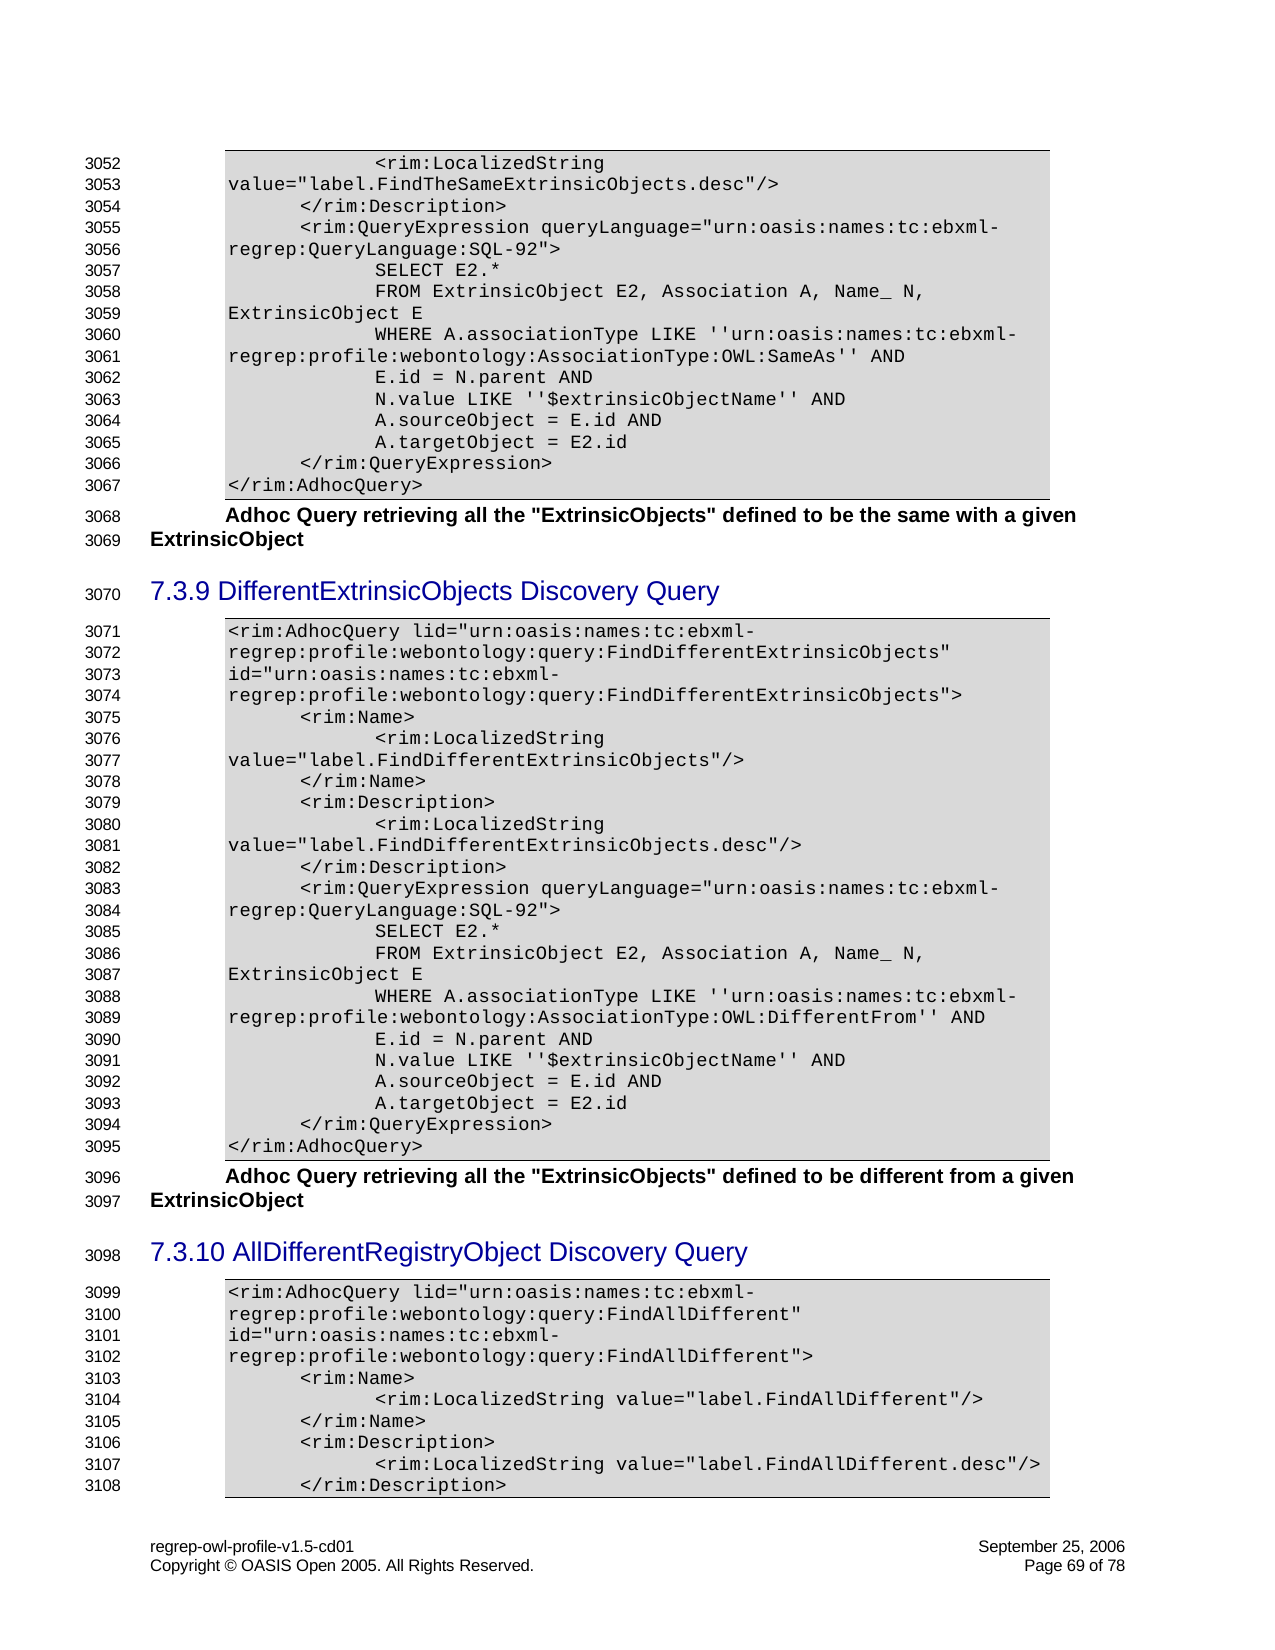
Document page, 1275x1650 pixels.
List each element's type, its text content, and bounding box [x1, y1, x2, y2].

text SELECT E2.* [225, 918, 1050, 940]
text </rim:QueryExpression> [225, 450, 1050, 472]
text <rim:QueryExpression queryLanguage="urn:oasis:names:tc:ebxml-regrep:QueryLanguage:SQL-92"> [225, 876, 1050, 918]
text A.targetObject = E2.id [225, 429, 1050, 450]
text E.id = N.parent AND [225, 1026, 1050, 1047]
text <rim:LocalizedString value="label.FindAllDifferent.desc"/> [225, 1451, 1050, 1472]
text Adhoc Query retrieving all the "ExtrinsicObjects" defined to be different from a given ExtrinsicObject [150, 1165, 1125, 1212]
text <rim:Description> [225, 790, 1050, 811]
text <rim:LocalizedString value="label.FindTheSameExtrinsicObjects.desc"/> [225, 151, 1050, 193]
text WHERE A.associationType LIKE ''urn:oasis:names:tc:ebxml-regrep:profile:webontology:AssociationType:OWL:DifferentFrom'' AND [225, 983, 1050, 1026]
text </rim:Description> [225, 193, 1050, 214]
text WHERE A.associationType LIKE ''urn:oasis:names:tc:ebxml-regrep:profile:webontology:AssociationType:OWL:SameAs'' AND [225, 322, 1050, 364]
text </rim:Description> [225, 1472, 1050, 1497]
text A.sourceObject = E.id AND [225, 1069, 1050, 1090]
text <rim:QueryExpression queryLanguage="urn:oasis:names:tc:ebxml-regrep:QueryLanguage:SQL-92"> [225, 214, 1050, 257]
text </rim:AdhocQuery> [225, 472, 1050, 499]
text SELECT E2.* [225, 257, 1050, 279]
text A.sourceObject = E.id AND [225, 407, 1050, 429]
text FROM ExtrinsicObject E2, Association A, Name_ N, ExtrinsicObject E [225, 279, 1050, 322]
text A.targetObject = E2.id [225, 1090, 1050, 1112]
text </rim:QueryExpression> [225, 1112, 1050, 1133]
text N.value LIKE ''$extrinsicObjectName'' AND [225, 1047, 1050, 1069]
subtitle DifferentExtrinsicObjects Discovery Query [150, 576, 1125, 606]
text </rim:Description> [225, 854, 1050, 876]
text <rim:LocalizedString value="label.FindDifferentExtrinsicObjects"/> [225, 725, 1050, 768]
text Adhoc Query retrieving all the "ExtrinsicObjects" defined to be the same with a given ExtrinsicObject [150, 503, 1125, 551]
text <rim:Description> [225, 1429, 1050, 1451]
text </rim:Name> [225, 768, 1050, 790]
subtitle AllDifferentRegistryObject Discovery Query [150, 1237, 1125, 1267]
text N.value LIKE ''$extrinsicObjectName'' AND [225, 386, 1050, 407]
text <rim:Name> [225, 704, 1050, 725]
text </rim:Name> [225, 1408, 1050, 1429]
text <rim:AdhocQuery lid="urn:oasis:names:tc:ebxml-regrep:profile:webontology:query:FindDifferentExtrinsicObjects" id="urn:oasis:names:tc:ebxml-regrep:profile:webontology:query:FindDifferentExtrinsicObjects"> [225, 619, 1050, 704]
text <rim:LocalizedString value="label.FindDifferentExtrinsicObjects.desc"/> [225, 811, 1050, 854]
text </rim:AdhocQuery> [225, 1133, 1050, 1160]
text <rim:Name> [225, 1365, 1050, 1387]
text E.id = N.parent AND [225, 364, 1050, 386]
text <rim:AdhocQuery lid="urn:oasis:names:tc:ebxml-regrep:profile:webontology:query:FindAllDifferent" id="urn:oasis:names:tc:ebxml-regrep:profile:webontology:query:FindAllDifferent"> [225, 1280, 1050, 1365]
text FROM ExtrinsicObject E2, Association A, Name_ N, ExtrinsicObject E [225, 940, 1050, 983]
text <rim:LocalizedString value="label.FindAllDifferent"/> [225, 1387, 1050, 1408]
